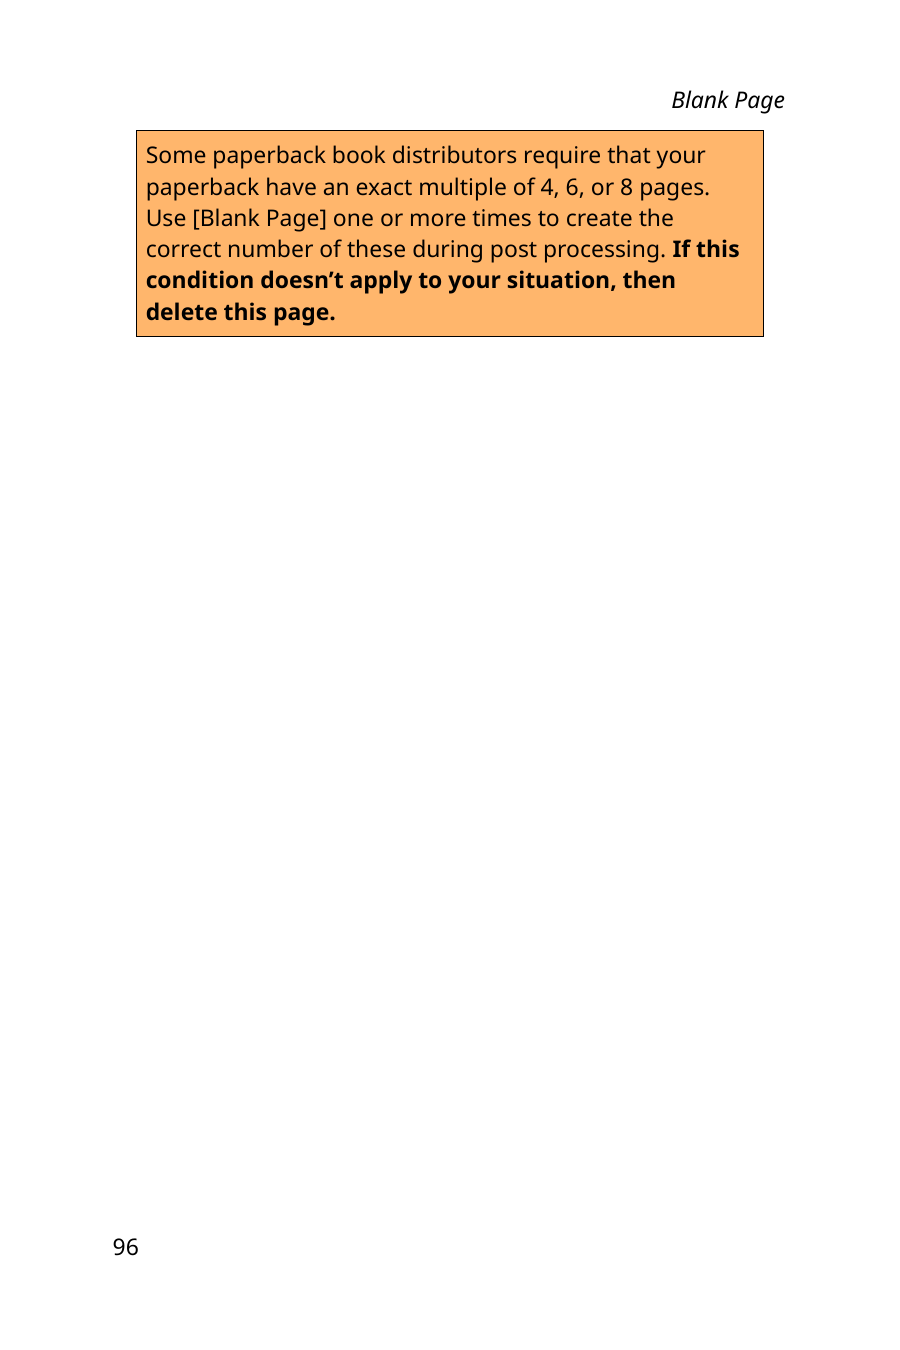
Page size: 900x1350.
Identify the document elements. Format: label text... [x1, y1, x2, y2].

text Blank Page [112, 84, 787, 115]
text Some paperback book distributors require that your paperback have an exact multiple of 4, 6, or 8 pages. Use [Blank Page] one or more times to create the correct number of these during post processing. If this condition doesn’t apply to your situation, then delete this page. [137, 131, 763, 336]
